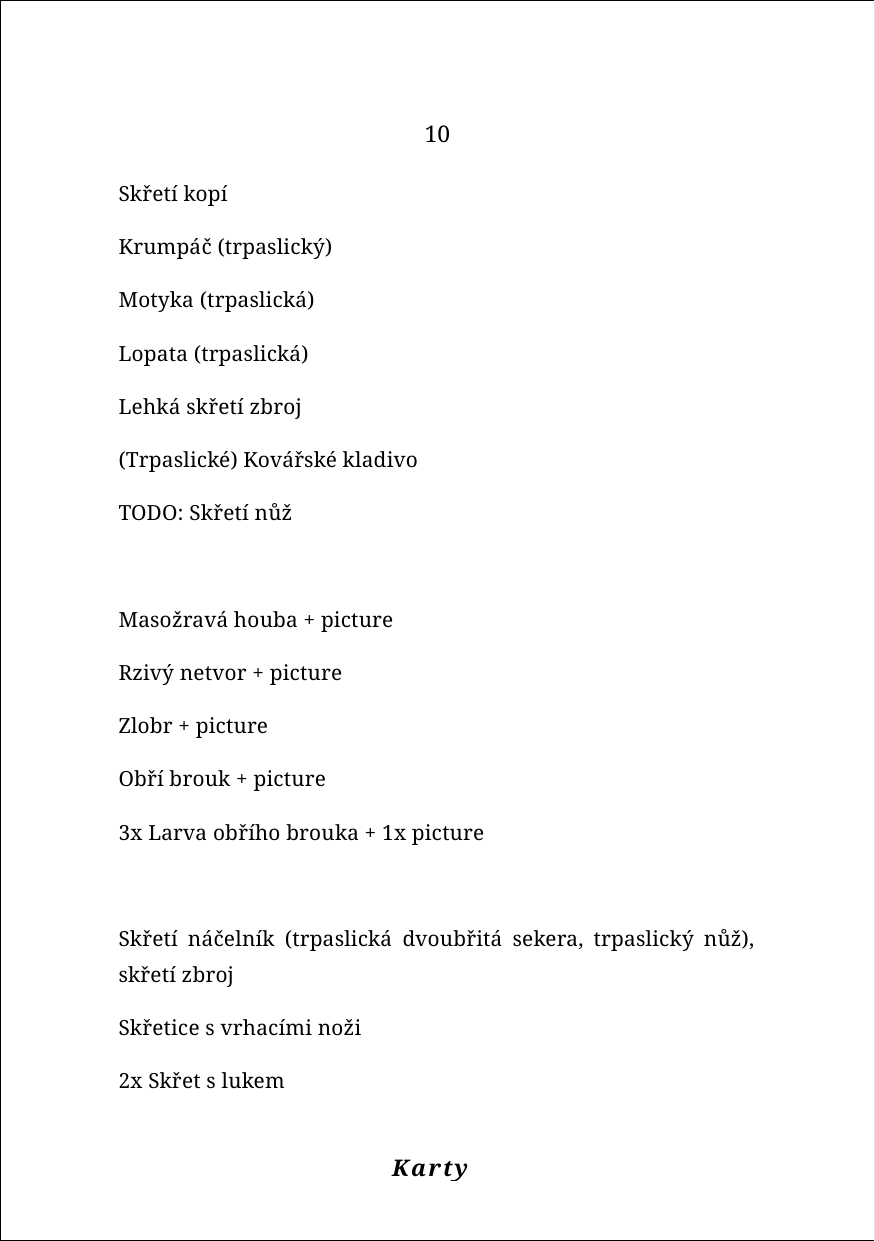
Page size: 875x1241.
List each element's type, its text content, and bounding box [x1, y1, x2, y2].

text TODO: Skřetí nůž [118, 498, 756, 527]
text (Trpaslické) Kovářské kladivo [118, 445, 756, 473]
text Skřetice s vrhacími noži [118, 1013, 756, 1041]
text Rzivý netvor + picture [118, 658, 756, 686]
text Lehká skřetí zbroj [118, 392, 756, 420]
text 2x Skřet s lukem [118, 1066, 756, 1094]
text Masožravá houba + picture [118, 605, 756, 633]
text Motyka (trpaslická) [118, 285, 756, 314]
text Lopata (trpaslická) [118, 339, 756, 367]
text Skřetí náčelník (trpaslická dvoubřitá sekera, trpaslický nůž), skřetí zbroj [118, 924, 756, 988]
text 3x Larva obřího brouka + 1x picture [118, 818, 756, 846]
text Zlobr + picture [118, 711, 756, 740]
text Obří brouk + picture [118, 764, 756, 793]
text Skřetí kopí [118, 179, 756, 207]
text Krumpáč (trpaslický) [118, 232, 756, 261]
